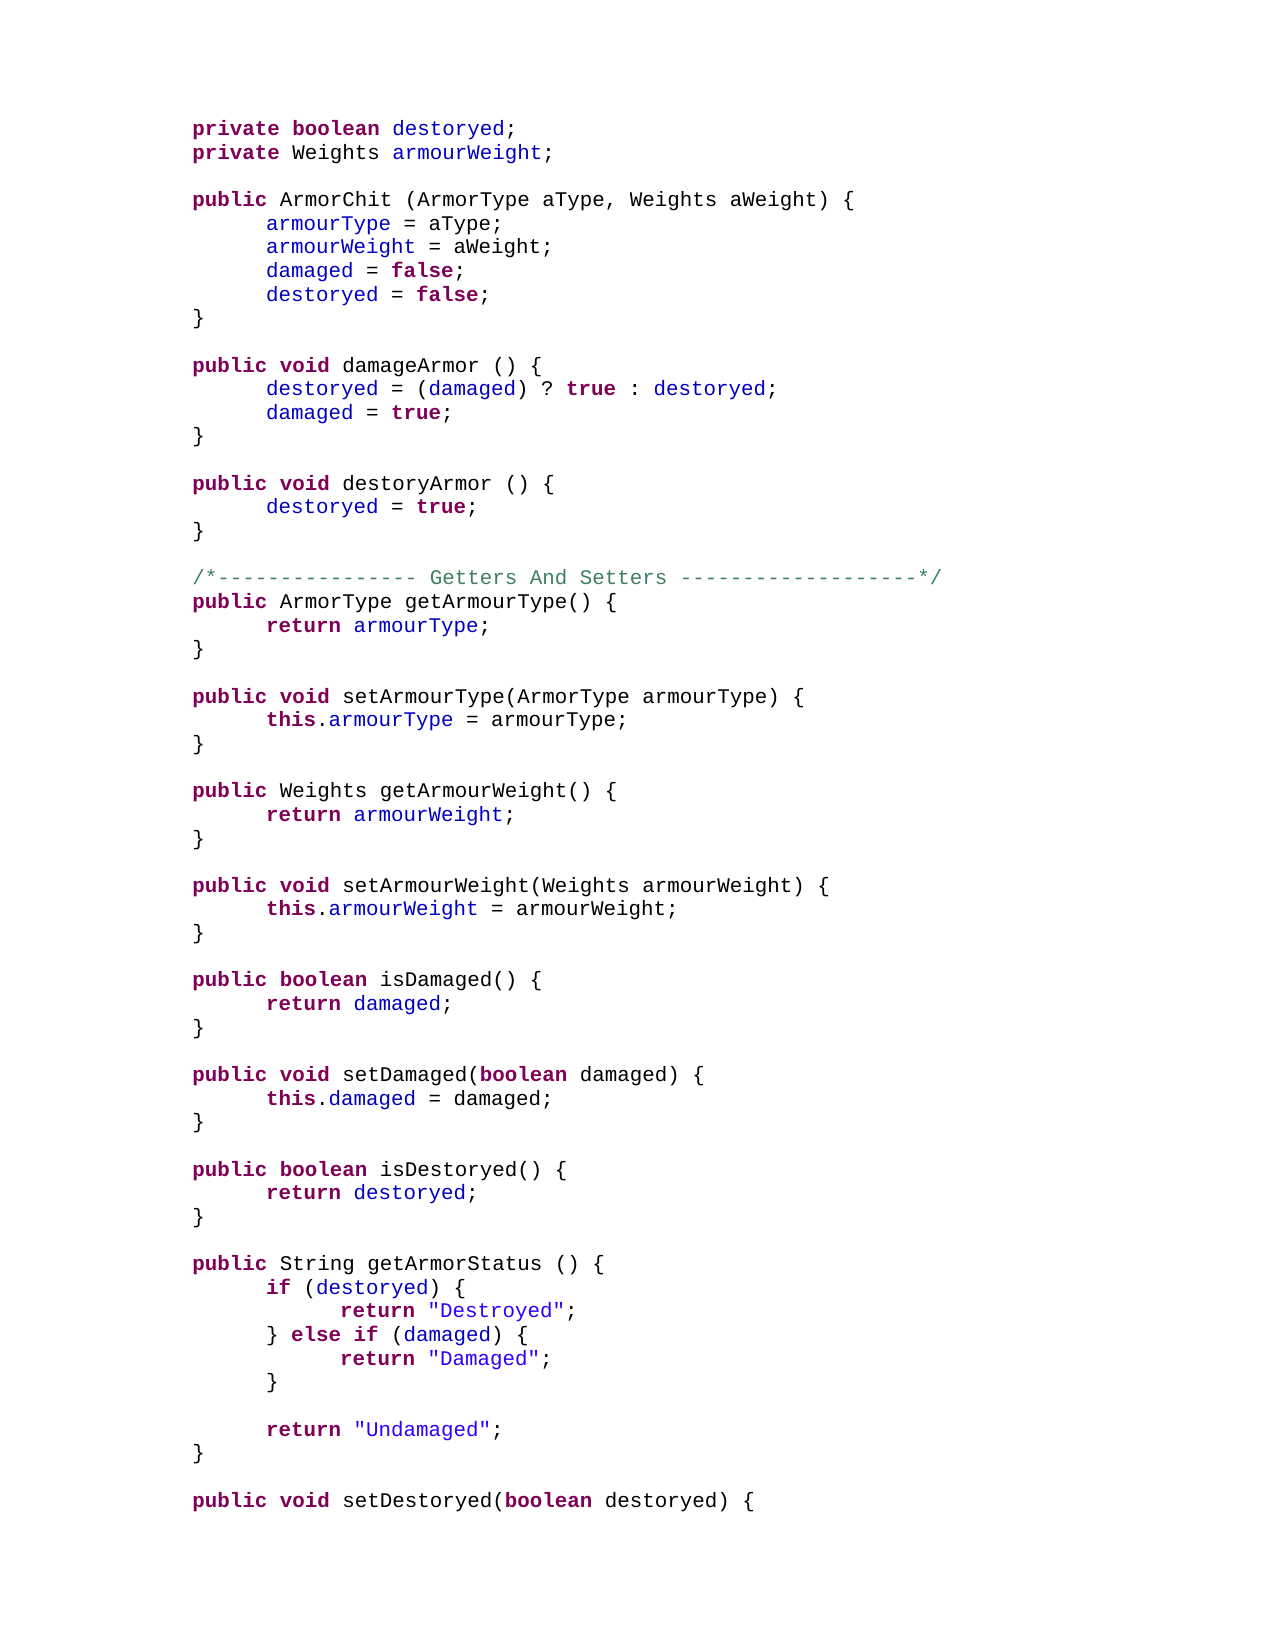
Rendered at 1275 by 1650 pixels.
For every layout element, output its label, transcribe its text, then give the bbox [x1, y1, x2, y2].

text public ArmorChit (ArmorType aType, Weights aWeight) { [118, 189, 1157, 213]
text public void setArmourType(ArmorType armourType) { [118, 686, 1157, 709]
text } [118, 638, 1157, 662]
text return "Undamaged"; [118, 1419, 1157, 1442]
text public boolean isDestoryed() { [118, 1158, 1157, 1182]
text this.armourWeight = armourWeight; [118, 898, 1157, 922]
text destoryed = true; [118, 496, 1157, 520]
text damaged = true; [118, 402, 1157, 426]
text armourType = aType; [118, 213, 1157, 236]
text return damaged; [118, 993, 1157, 1017]
text } [118, 1371, 1157, 1395]
text public void setArmourWeight(Weights armourWeight) { [118, 875, 1157, 898]
text public void setDestoryed(boolean destoryed) { [118, 1489, 1157, 1513]
text /*---------------- Getters And Setters -------------------*/ [118, 567, 1157, 591]
text if (destoryed) { [118, 1277, 1157, 1300]
text } [118, 827, 1157, 851]
text } [118, 1017, 1157, 1040]
text public Weights getArmourWeight() { [118, 780, 1157, 804]
text public void damageArmor () { [118, 354, 1157, 378]
text } [118, 1206, 1157, 1229]
text public boolean isDamaged() { [118, 969, 1157, 993]
text destoryed = (damaged) ? true : destoryed; [118, 378, 1157, 402]
text private Weights armourWeight; [118, 142, 1157, 165]
text this.damaged = damaged; [118, 1088, 1157, 1111]
text armourWeight = aWeight; [118, 236, 1157, 260]
text return armourWeight; [118, 804, 1157, 827]
text return "Damaged"; [118, 1348, 1157, 1371]
text private boolean destoryed; [118, 118, 1157, 142]
text } [118, 520, 1157, 544]
text public String getArmorStatus () { [118, 1253, 1157, 1277]
text destoryed = false; [118, 284, 1157, 307]
text this.armourType = armourType; [118, 709, 1157, 733]
text return armourType; [118, 615, 1157, 638]
text public ArmorType getArmourType() { [118, 591, 1157, 615]
text } [118, 733, 1157, 757]
text } [118, 307, 1157, 331]
text public void destoryArmor () { [118, 473, 1157, 496]
text return "Destroyed"; [118, 1300, 1157, 1324]
text } [118, 922, 1157, 946]
text } [118, 426, 1157, 449]
text public void setDamaged(boolean damaged) { [118, 1064, 1157, 1088]
text } [118, 1111, 1157, 1135]
text } else if (damaged) { [118, 1324, 1157, 1348]
text } [118, 1442, 1157, 1466]
text return destoryed; [118, 1182, 1157, 1206]
text damaged = false; [118, 260, 1157, 284]
